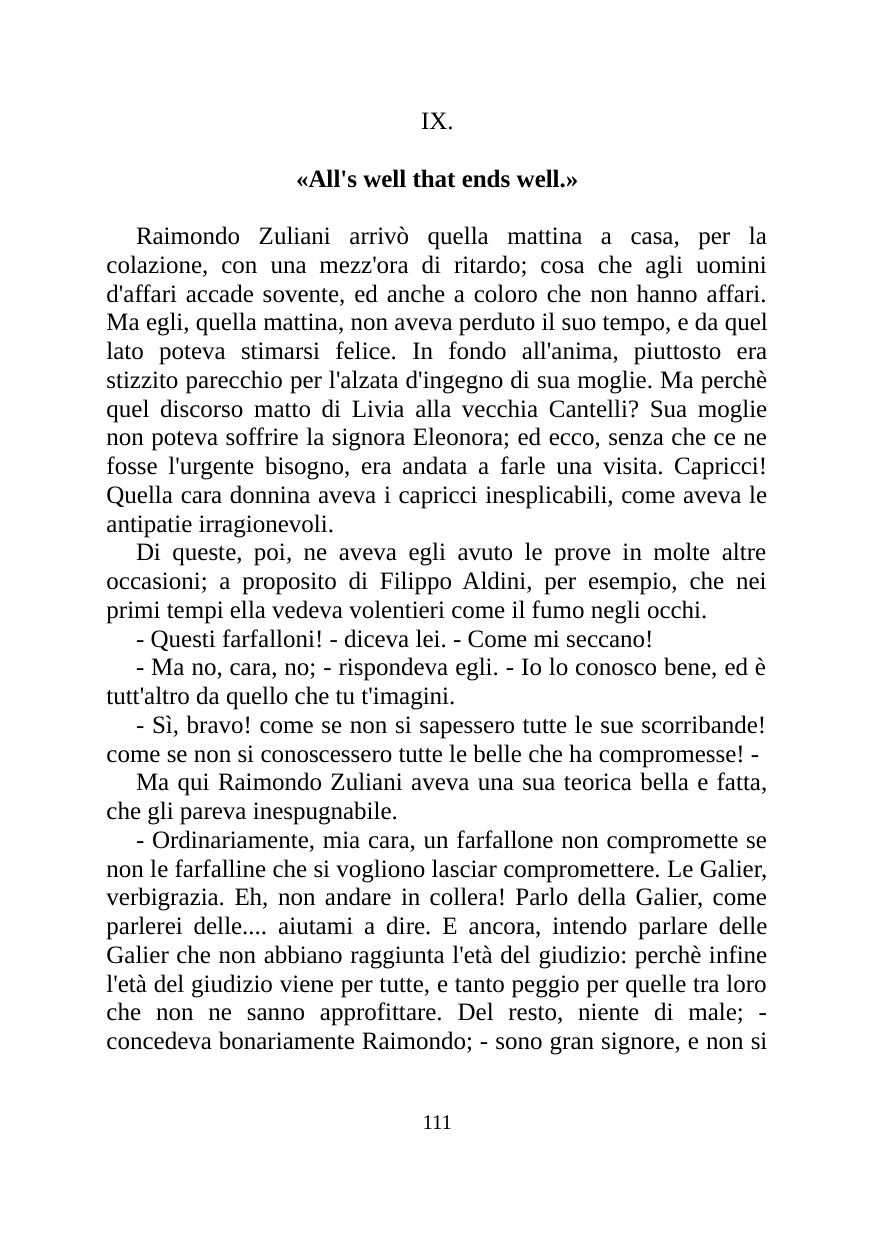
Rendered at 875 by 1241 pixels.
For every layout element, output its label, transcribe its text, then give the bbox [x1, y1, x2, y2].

text - Sì, bravo! come se non si sapessero tutte le sue scorribande! come se non si conoscessero tutte le belle che ha compromesse! - [106, 710, 768, 767]
text Ma qui Raimondo Zuliani aveva una sua teorica bella e fatta, che gli pareva inespugnabile. [106, 767, 768, 825]
text Raimondo Zuliani arrivò quella mattina a casa, per la colazione, con una mezz'ora di ritardo; cosa che agli uomini d'affari accade sovente, ed anche a coloro che non hanno affari. Ma egli, quella mattina, non aveva perduto il suo tempo, e da quel lato poteva stimarsi felice. In fondo all'anima, piuttosto era stizzito parecchio per l'alzata d'ingegno di sua moglie. Ma perchè quel discorso matto di Livia alla vecchia Cantelli? Sua moglie non poteva soffrire la signora Eleonora; ed ecco, senza che ce ne fosse l'urgente bisogno, era andata a farle una visita. Capricci! Quella cara donnina aveva i capricci inesplicabili, come aveva le antipatie irragionevoli. [106, 221, 768, 537]
text - Questi farfalloni! - diceva lei. - Come mi seccano! [106, 624, 768, 652]
text Di queste, poi, ne aveva egli avuto le prove in molte altre occasioni; a proposito di Filippo Aldini, per esempio, che nei primi tempi ella vedeva volentieri come il fumo negli occhi. [106, 537, 768, 624]
text - Ordinariamente, mia cara, un farfallone non compromette se non le farfalline che si vogliono lasciar compromettere. Le Galier, verbigrazia. Eh, non andare in collera! Parlo della Galier, come parlerei delle.... aiutami a dire. E ancora, intendo parlare delle Galier che non abbiano raggiunta l'età del giudizio: perchè infine l'età del giudizio viene per tutte, e tanto peggio per quelle tra loro che non ne sanno approfittare. Del resto, niente di male; - concedeva bonariamente Raimondo; - sono gran signore, e non si [106, 825, 768, 1055]
text IX. [106, 106, 768, 135]
text - Ma no, cara, no; - rispondeva egli. - Io lo conosco bene, ed è tutt'altro da quello che tu t'imagini. [106, 652, 768, 710]
text «All's well that ends well.» [106, 164, 768, 192]
